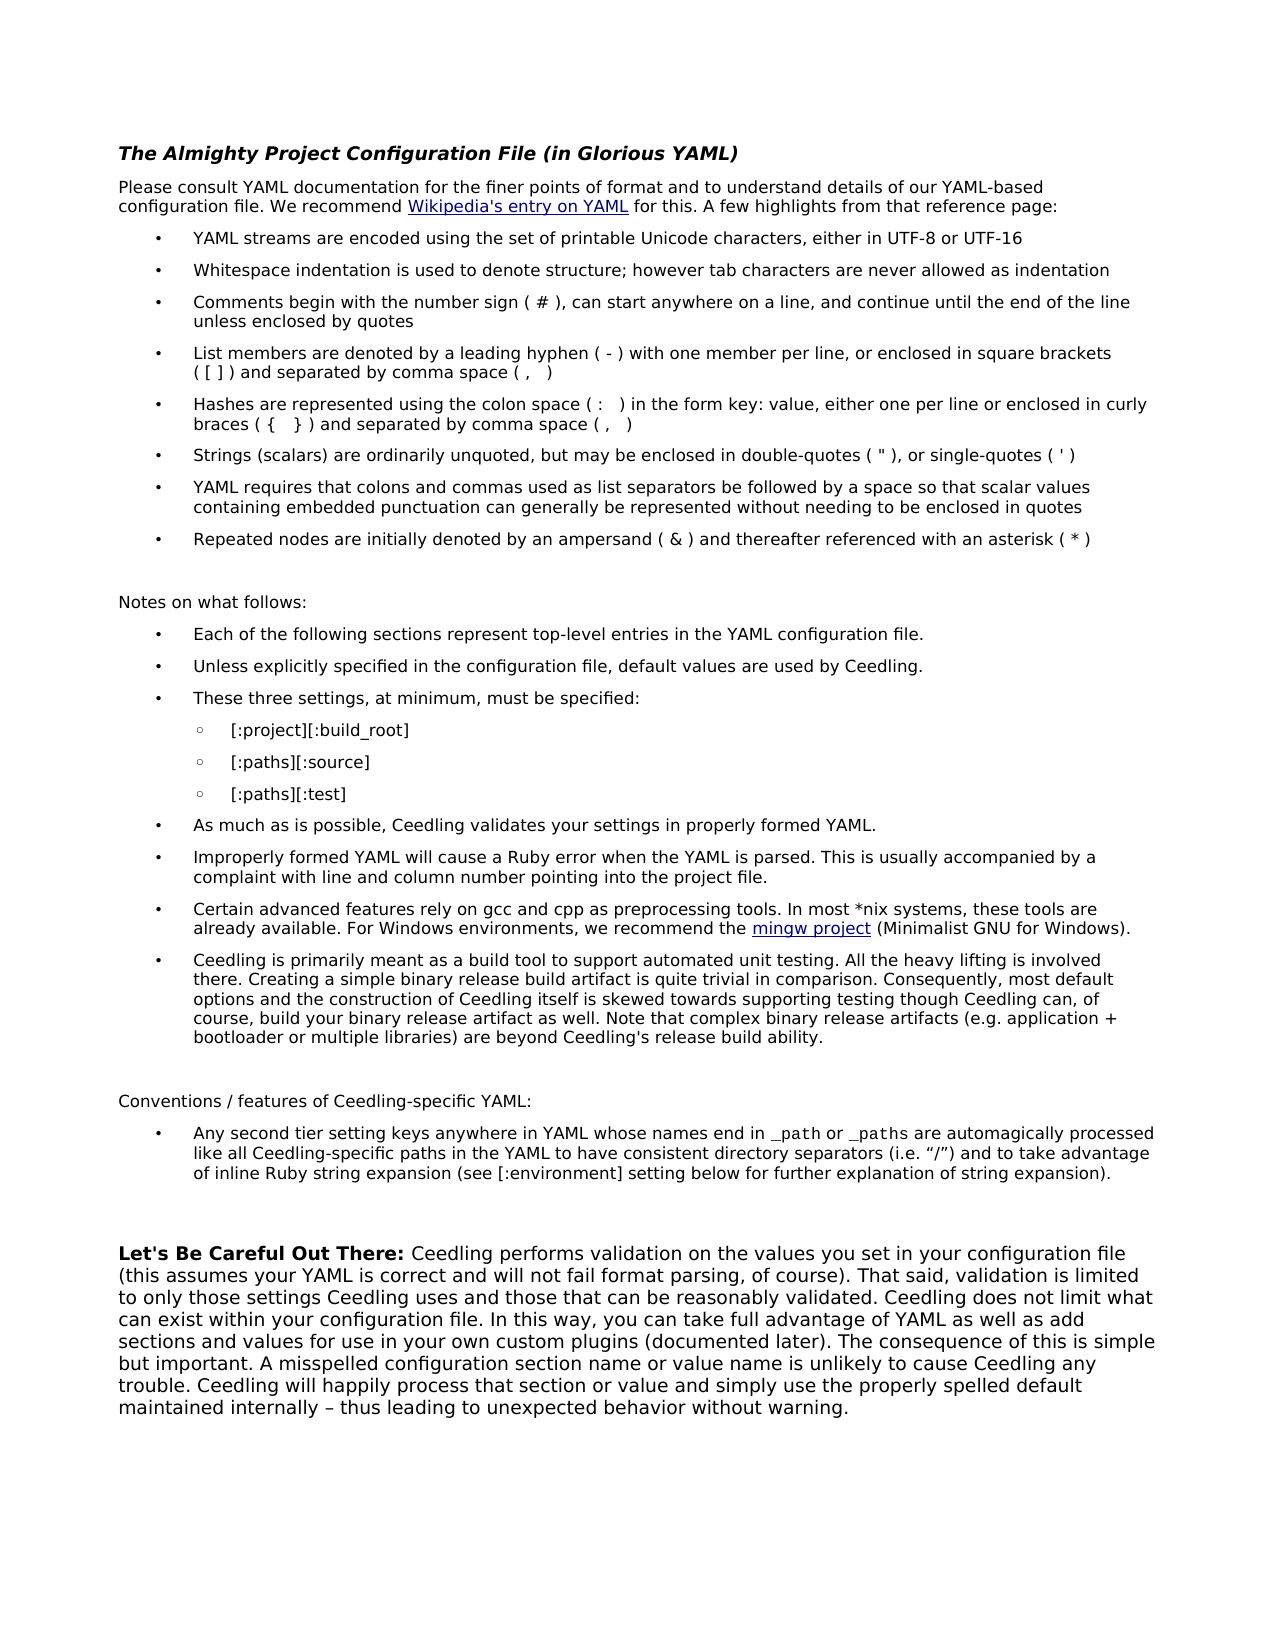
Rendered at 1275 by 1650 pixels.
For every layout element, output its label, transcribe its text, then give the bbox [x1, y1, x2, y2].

text Conventions / features of Ceedling-specific YAML: [118, 1092, 1157, 1111]
subtitle The Almighty Project Configuration File (in Glorious YAML) [118, 143, 1157, 165]
list Whitespace indentation is used to denote structure; however tab characters are never allowed as indentation [156, 261, 1157, 280]
text Notes on what follows: [118, 593, 1157, 612]
list YAML streams are encoded using the set of printable Unicode characters, either in UTF-8 or UTF-16 [156, 229, 1157, 248]
list List members are denoted by a leading hyphen ( - ) with one member per line, or enclosed in square brackets ( [ ] ) and separated by comma space ( , ) [156, 344, 1157, 382]
list Improperly formed YAML will cause a Ruby error when the YAML is parsed. This is usually accompanied by a complaint with line and column number pointing into the project file. [156, 848, 1157, 887]
list Comments begin with the number sign ( # ), can start anywhere on a line, and continue until the end of the line unless enclosed by quotes [156, 292, 1157, 331]
list Certain advanced features rely on gcc and cpp as preprocessing tools. In most *nix systems, these tools are already available. For Windows environments, we recommend the mingw project (Minimalist GNU for Windows). [156, 899, 1157, 938]
list [:project][:build_root] [193, 721, 1157, 740]
list Each of the following sections represent top-level entries in the YAML configuration file. [156, 625, 1157, 644]
list Unless explicitly specified in the configuration file, default values are used by Ceedling. [156, 657, 1157, 676]
list [:paths][:source] [193, 752, 1157, 772]
list Ceedling is primarily meant as a build tool to support automated unit testing. All the heavy lifting is involved there. Creating a simple binary release build artifact is quite trivial in comparison. Consequently, most default options and the construction of Ceedling itself is skewed towards supporting testing though Ceedling can, of course, build your binary release artifact as well. Note that complex binary release artifacts (e.g. application + bootloader or multiple libraries) are beyond Ceedling's release build ability. [156, 951, 1157, 1047]
list Any second tier setting keys anywhere in YAML whose names end in _path or _paths are automagically processed like all Ceedling-specific paths in the YAML to have consistent directory separators (i.e. “/”) and to take advantage of inline Ruby string expansion (see [:environment] setting below for further explanation of string expansion). [156, 1124, 1157, 1183]
list Repeated nodes are initially denoted by an ampersand ( & ) and thereafter referenced with an asterisk ( * ) [156, 529, 1157, 549]
list Hashes are represented using the colon space ( : ) in the form key: value, either one per line or enclosed in curly braces ( { } ) and separated by comma space ( , ) [156, 395, 1157, 434]
text Let's Be Careful Out There: Ceedling performs validation on the values you set in your configuration file (this assumes your YAML is correct and will not fail format parsing, of course). That said, validation is limited to only those settings Ceedling uses and those that can be reasonably validated. Ceedling does not limit what can exist within your configuration file. In this way, you can take full advantage of YAML as well as add sections and values for use in your own custom plugins (documented later). The consequence of this is simple but important. A misspelled configuration section name or value name is unlikely to cause Ceedling any trouble. Ceedling will happily process that section or value and simply use the properly spelled default maintained internally – thus leading to unexpected behavior without warning. [118, 1237, 1157, 1419]
list As much as is possible, Ceedling validates your settings in properly formed YAML. [156, 816, 1157, 836]
list These three settings, at minimum, must be specified: [156, 689, 1157, 708]
list Strings (scalars) are ordinarily unquoted, but may be enclosed in double-quotes ( " ), or single-quotes ( ' ) [156, 446, 1157, 466]
text Please consult YAML documentation for the finer points of format and to understand details of our YAML-based configuration file. We recommend Wikipedia's entry on YAML for this. A few highlights from that reference page: [118, 177, 1157, 216]
list [:paths][:test] [193, 784, 1157, 804]
list YAML requires that colons and commas used as list separators be followed by a space so that scalar values containing embedded punctuation can generally be represented without needing to be enclosed in quotes [156, 478, 1157, 517]
